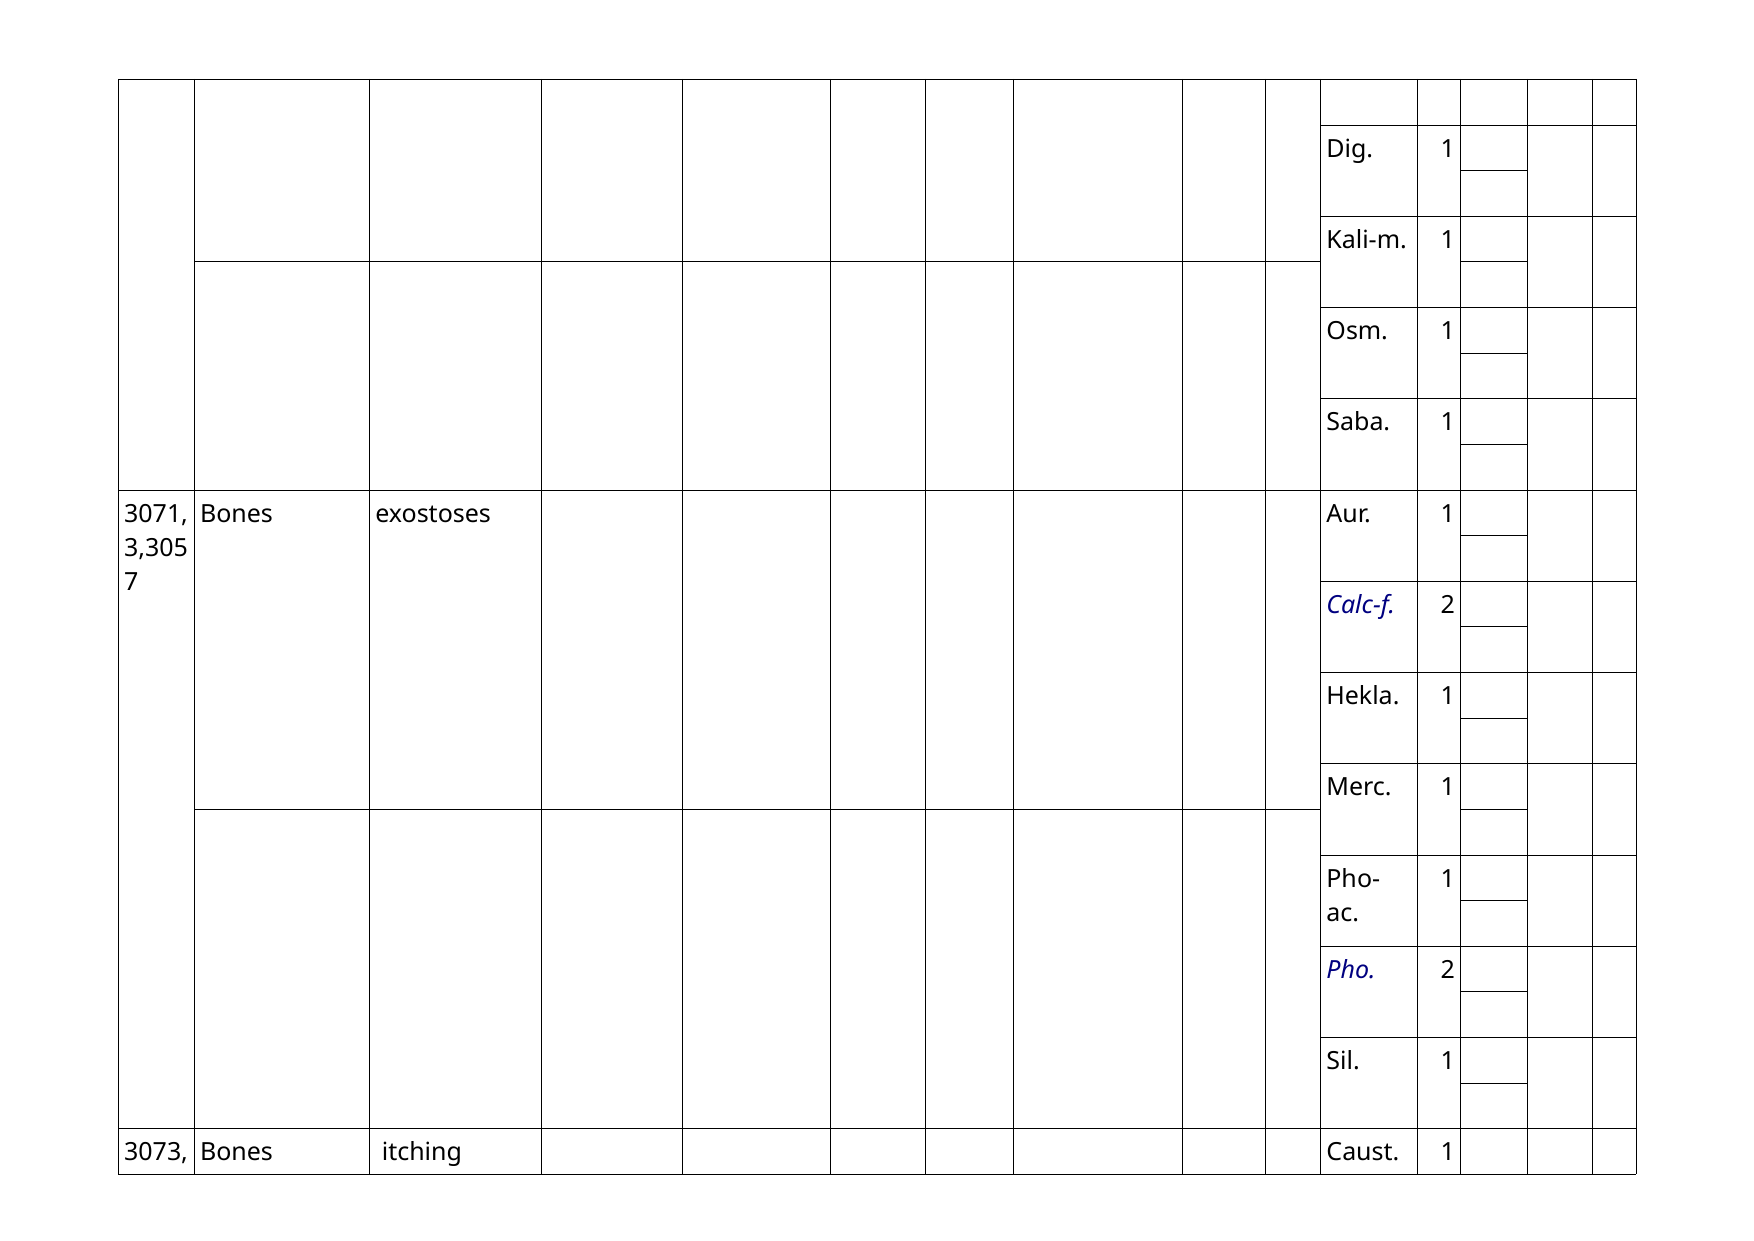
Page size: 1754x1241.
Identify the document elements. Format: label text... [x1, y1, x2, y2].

table_cell [1461, 491, 1527, 535]
table_cell [1461, 126, 1527, 170]
table_cell [1528, 673, 1592, 763]
table_cell [831, 810, 925, 1128]
table_cell [1183, 262, 1265, 489]
table_cell [195, 80, 369, 261]
table_cell [370, 80, 541, 261]
table_cell Pho. [1321, 947, 1417, 1037]
table_cell [1461, 536, 1527, 581]
table_cell [1461, 262, 1527, 307]
table_cell exostoses [370, 491, 541, 809]
table_cell 2 [1418, 947, 1460, 1037]
table_cell [831, 262, 925, 489]
table_cell [1266, 1129, 1320, 1174]
table_cell [926, 1129, 1013, 1174]
table_cell [1593, 1038, 1636, 1128]
table_cell [1461, 992, 1527, 1037]
table_cell [542, 262, 682, 489]
table_cell [683, 1129, 830, 1174]
table_cell [1014, 80, 1182, 261]
table_cell [1461, 354, 1527, 398]
table_cell [1461, 1038, 1527, 1083]
table_cell [1528, 856, 1592, 946]
table_cell [1183, 491, 1265, 809]
table_cell 1 [1418, 491, 1460, 581]
table_cell [542, 1129, 682, 1174]
table_cell [542, 80, 682, 261]
table_cell [1461, 1084, 1527, 1128]
table_cell [1593, 308, 1636, 398]
table_cell itching [370, 1129, 541, 1174]
table_cell [1461, 308, 1527, 353]
table_cell 1 [1418, 126, 1460, 216]
table_cell 2 [1418, 582, 1460, 672]
table_cell [1528, 80, 1592, 124]
table_cell [683, 491, 830, 809]
table_cell [1461, 764, 1527, 809]
table_cell [926, 80, 1013, 261]
table_cell 1 [1418, 217, 1460, 307]
table_cell Merc. [1321, 764, 1417, 854]
table_cell [1461, 217, 1527, 261]
table_cell [926, 491, 1013, 809]
table_cell [1593, 856, 1636, 946]
table_cell [1593, 1129, 1636, 1174]
table_cell [831, 1129, 925, 1174]
table_cell [1461, 80, 1527, 124]
table_cell [926, 810, 1013, 1128]
table_cell [683, 262, 830, 489]
table_cell [542, 810, 682, 1128]
table_cell [1528, 308, 1592, 398]
table_cell [1528, 491, 1592, 581]
table_cell [1461, 1129, 1527, 1174]
table_cell [1461, 582, 1527, 626]
table_cell 1 [1418, 1129, 1460, 1174]
table_cell Sil. [1321, 1038, 1417, 1128]
table_cell Kali-m. [1321, 217, 1417, 307]
table_cell 1 [1418, 1038, 1460, 1128]
table_cell [1528, 1129, 1592, 1174]
table_cell Dig. [1321, 126, 1417, 216]
table_cell [1461, 856, 1527, 900]
table_cell [1593, 399, 1636, 489]
table_cell Osm. [1321, 308, 1417, 398]
table_cell [1266, 491, 1320, 809]
table_cell [1593, 673, 1636, 763]
table_cell [1528, 399, 1592, 489]
table_cell [1593, 80, 1636, 124]
table_cell [1183, 1129, 1265, 1174]
table_cell [1014, 1129, 1182, 1174]
table_cell [1528, 217, 1592, 307]
table_cell 1 [1418, 308, 1460, 398]
table_cell [831, 80, 925, 261]
table_cell [370, 262, 541, 489]
table_cell [1593, 217, 1636, 307]
table_cell [370, 810, 541, 1128]
table_cell [1528, 1038, 1592, 1128]
table_cell [926, 262, 1013, 489]
table_cell [683, 810, 830, 1128]
table_cell 1 [1418, 856, 1460, 946]
table_cell [1461, 445, 1527, 489]
table_cell [1461, 171, 1527, 216]
table_cell [1593, 126, 1636, 216]
table_cell [1266, 262, 1320, 489]
table_cell [1593, 491, 1636, 581]
table_cell Calc-f. [1321, 582, 1417, 672]
table_cell [831, 491, 925, 809]
table_cell [1461, 901, 1527, 946]
table_cell Aur. [1321, 491, 1417, 581]
table_cell Saba. [1321, 399, 1417, 489]
table_cell [1461, 947, 1527, 991]
table_cell 1 [1418, 764, 1460, 854]
table_cell Bones [195, 1129, 369, 1174]
table_cell 1 [1418, 673, 1460, 763]
table_cell [1183, 810, 1265, 1128]
table_cell [542, 491, 682, 809]
table_cell [1321, 80, 1417, 124]
table_cell [195, 810, 369, 1128]
table_cell Pho-ac. [1321, 856, 1417, 946]
table_cell 3073, [119, 1129, 194, 1174]
table_cell [1593, 947, 1636, 1037]
table_cell [1593, 764, 1636, 854]
table_cell [1461, 627, 1527, 672]
table_cell [1266, 810, 1320, 1128]
table_cell [1528, 582, 1592, 672]
table_cell [1461, 399, 1527, 444]
table_cell [1014, 262, 1182, 489]
table_cell [1528, 126, 1592, 216]
table_cell [1461, 810, 1527, 854]
table_cell [683, 80, 830, 261]
table_cell [1183, 80, 1265, 261]
table_cell [1014, 491, 1182, 809]
table_cell [1461, 719, 1527, 763]
table_cell [1266, 80, 1320, 261]
table_cell [1418, 80, 1460, 124]
table_cell [1593, 582, 1636, 672]
table_cell [1528, 764, 1592, 854]
table_cell 1 [1418, 399, 1460, 489]
table_cell [119, 80, 194, 489]
table_cell [1014, 810, 1182, 1128]
table_cell [1461, 673, 1527, 718]
table_cell [195, 262, 369, 489]
table_cell [1528, 947, 1592, 1037]
table_cell Hekla. [1321, 673, 1417, 763]
table_cell Caust. [1321, 1129, 1417, 1174]
table_cell 3071,3,3057 [119, 491, 194, 1128]
table_cell Bones [195, 491, 369, 809]
